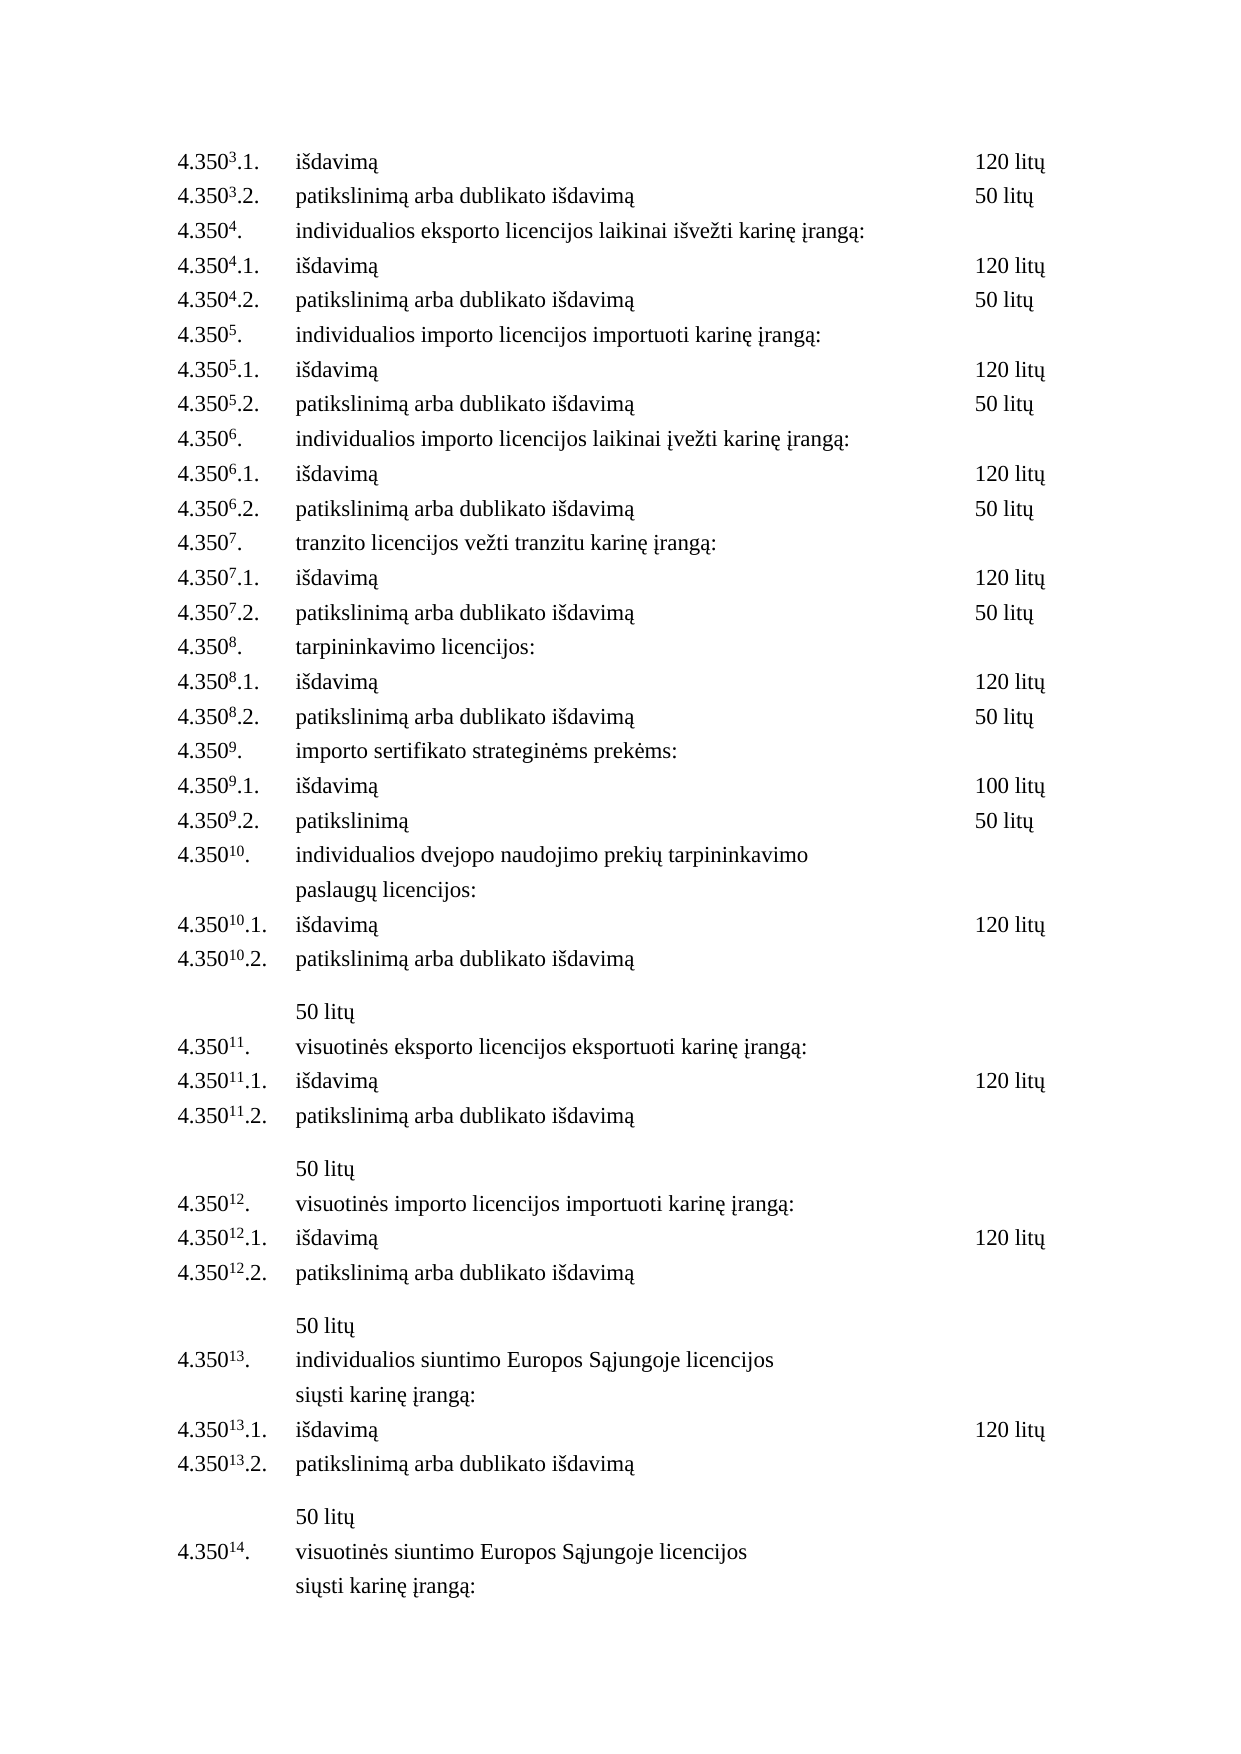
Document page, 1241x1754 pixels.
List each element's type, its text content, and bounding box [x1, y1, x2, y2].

text 4.35010.1. išdavimą 120 litų [177, 911, 1122, 937]
text 4.3504. individualios eksporto licencijos laikinai išvežti karinę įrangą: [177, 217, 1122, 243]
text 4.3504.1. išdavimą 120 litų [177, 252, 1122, 278]
text 4.35012.1. išdavimą 120 litų [177, 1224, 1122, 1251]
text 4.3509.2. patikslinimą 50 litų [177, 807, 1122, 833]
text 4.35013.2. patikslinimą arba dublikato išdavimą 50 litų [177, 1451, 945, 1529]
text 4.3506. individualios importo licencijos laikinai įvežti karinę įrangą: [177, 425, 1122, 452]
text 4.35012. visuotinės importo licencijos importuoti karinę įrangą: [177, 1190, 1122, 1216]
text siųsti karinę įrangą: [177, 1381, 1122, 1407]
text siųsti karinę įrangą: [177, 1573, 1122, 1599]
text 4.3505.1. išdavimą 120 litų [177, 356, 1122, 382]
text paslaugų licencijos: [177, 876, 1122, 902]
text 4.3508. tarpininkavimo licencijos: [177, 633, 1122, 660]
text 4.3509. importo sertifikato strateginėms prekėms: [177, 737, 1122, 764]
text 4.3508.2. patikslinimą arba dublikato išdavimą 50 litų [177, 703, 1122, 729]
text 4.3503.1. išdavimą 120 litų [177, 148, 1122, 174]
text 4.3505.2. patikslinimą arba dublikato išdavimą 50 litų [177, 391, 1122, 417]
text 4.35011.2. patikslinimą arba dublikato išdavimą 50 litų [177, 1102, 945, 1181]
text 4.3504.2. patikslinimą arba dublikato išdavimą 50 litų [177, 286, 1122, 313]
text 4.3507. tranzito licencijos vežti tranzitu karinę įrangą: [177, 529, 1122, 556]
text 4.35014. visuotinės siuntimo Europos Sąjungoje licencijos [177, 1538, 1122, 1564]
text 4.3506.2. patikslinimą arba dublikato išdavimą 50 litų [177, 494, 1122, 521]
text 4.3505. individualios importo licencijos importuoti karinę įrangą: [177, 321, 1122, 347]
text 4.35012.2. patikslinimą arba dublikato išdavimą 50 litų [177, 1259, 945, 1338]
text 4.35010. individualios dvejopo naudojimo prekių tarpininkavimo [177, 841, 1122, 868]
text 4.3507.2. patikslinimą arba dublikato išdavimą 50 litų [177, 599, 1122, 625]
text 4.3509.1. išdavimą 100 litų [177, 772, 1122, 798]
text 4.35010.2. patikslinimą arba dublikato išdavimą 50 litų [177, 946, 945, 1024]
text 4.35011.1. išdavimą 120 litų [177, 1068, 1122, 1094]
text 4.35013. individualios siuntimo Europos Sąjungoje licencijos [177, 1346, 1122, 1373]
text 4.3503.2. patikslinimą arba dublikato išdavimą 50 litų [177, 182, 1122, 209]
text 4.3507.1. išdavimą 120 litų [177, 564, 1122, 590]
text 4.3506.1. išdavimą 120 litų [177, 460, 1122, 486]
text 4.35011. visuotinės eksporto licencijos eksportuoti karinę įrangą: [177, 1033, 1122, 1059]
text 4.3508.1. išdavimą 120 litų [177, 668, 1122, 694]
text 4.35013.1. išdavimą 120 litų [177, 1416, 1122, 1442]
